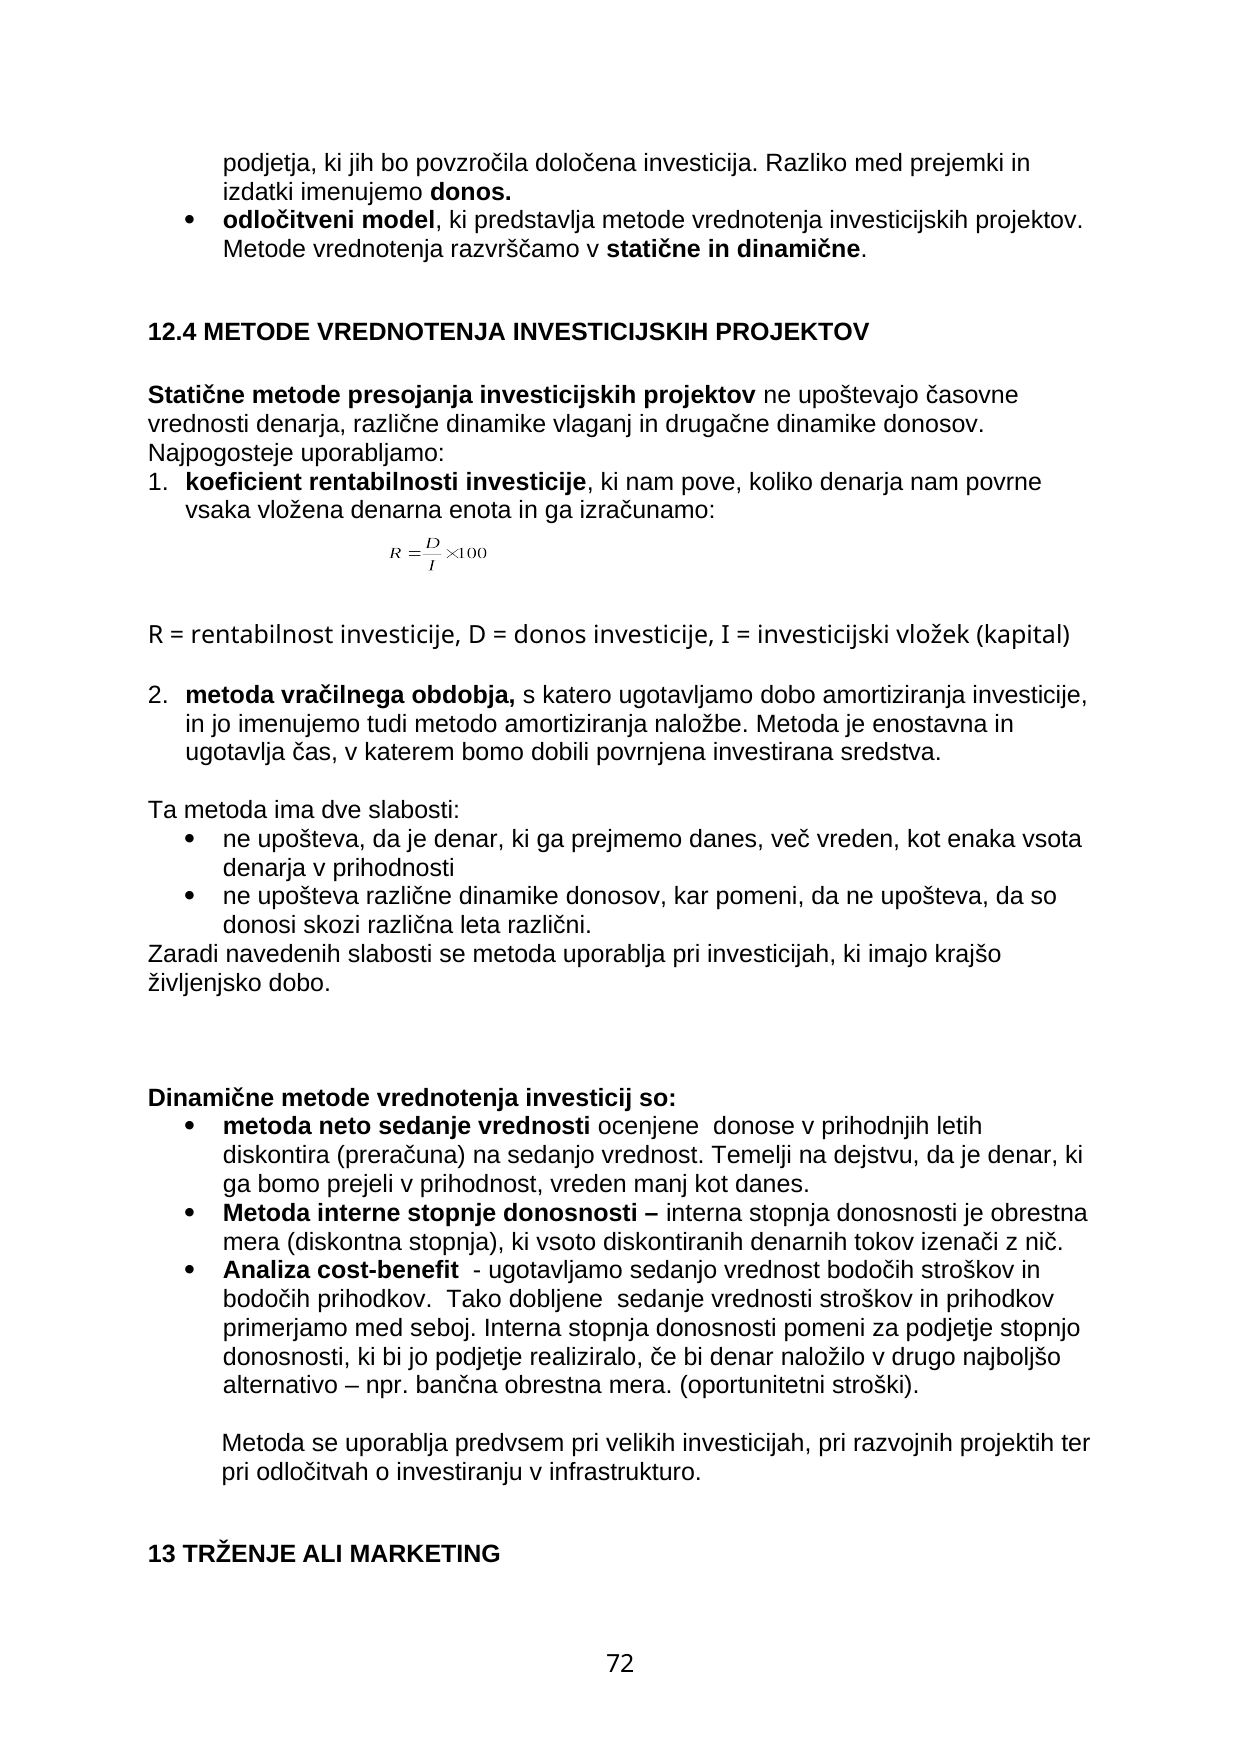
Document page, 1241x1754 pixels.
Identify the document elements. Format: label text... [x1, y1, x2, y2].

text Ta metoda ima dve slabosti: [148, 795, 1093, 824]
list ne upošteva, da je denar, ki ga prejmemo danes, več vreden, kot enaka vsota denarja v prihodnosti [185, 824, 1093, 881]
list odločitveni model, ki predstavlja metode vrednotenja investicijskih projektov. Metode vrednotenja razvrščamo v statične in dinamične. [185, 205, 1093, 263]
text Dinamične metode vrednotenja investicij so: [148, 1083, 1093, 1111]
list metoda neto sedanje vrednosti ocenjene donose v prihodnjih letih diskontira (preračuna) na sedanjo vrednost. Temelji na dejstvu, da je denar, ki ga bomo prejeli v prihodnost, vreden manj kot danes. [185, 1111, 1093, 1198]
text Statične metode presojanja investicijskih projektov ne upoštevajo časovne vrednosti denarja, različne dinamike vlaganj in drugačne dinamike donosov. Najpogosteje uporabljamo: [148, 380, 1093, 467]
text Metoda se uporablja predvsem pri velikih investicijah, pri razvojnih projektih ter pri odločitvah o investiranju v infrastrukturo. [221, 1428, 1093, 1485]
subtitle 13 TRŽENJE ALI MARKETING [148, 1539, 1093, 1568]
list metoda vračilnega obdobja, s katero ugotavljamo dobo amortiziranja investicije, in jo imenujemo tudi metodo amortiziranja naložbe. Metoda je enostavna in ugotavlja čas, v katerem bomo dobili povrnjena investirana sredstva. [148, 680, 1093, 766]
subtitle 12.4 METODE VREDNOTENJA INVESTICIJSKIH PROJEKTOV [148, 317, 1093, 345]
list Metoda interne stopnje donosnosti – interna stopnja donosnosti je obrestna mera (diskontna stopnja), ki vsoto diskontiranih denarnih tokov izenači z nič. [185, 1198, 1093, 1255]
text Zaradi navedenih slabosti se metoda uporablja pri investicijah, ki imajo krajšo življenjsko dobo. [148, 939, 1093, 996]
text R = rentabilnost investicije, D = donos investicije, I = investicijski vložek (kapital) [148, 617, 1093, 651]
list koeficient rentabilnosti investicije, ki nam pove, koliko denarja nam povrne vsaka vložena denarna enota in ga izračunamo: [148, 467, 1093, 524]
list Analiza cost-benefit - ugotavljamo sedanjo vrednost bodočih stroškov in bodočih prihodkov. Tako dobljene sedanje vrednosti stroškov in prihodkov primerjamo med seboj. Interna stopnja donosnosti pomeni za podjetje stopnjo donosnosti, ki bi jo podjetje realiziralo, če bi denar naložilo v drugo najboljšo alternativo – npr. bančna obrestna mera. (oportunitetni stroški). [185, 1255, 1093, 1399]
list ne upošteva različne dinamike donosov, kar pomeni, da ne upošteva, da so donosi skozi različna leta različni. [185, 881, 1093, 939]
list podjetja, ki jih bo povzročila določena investicija. Razliko med prejemki in izdatki imenujemo donos. [185, 148, 1093, 205]
